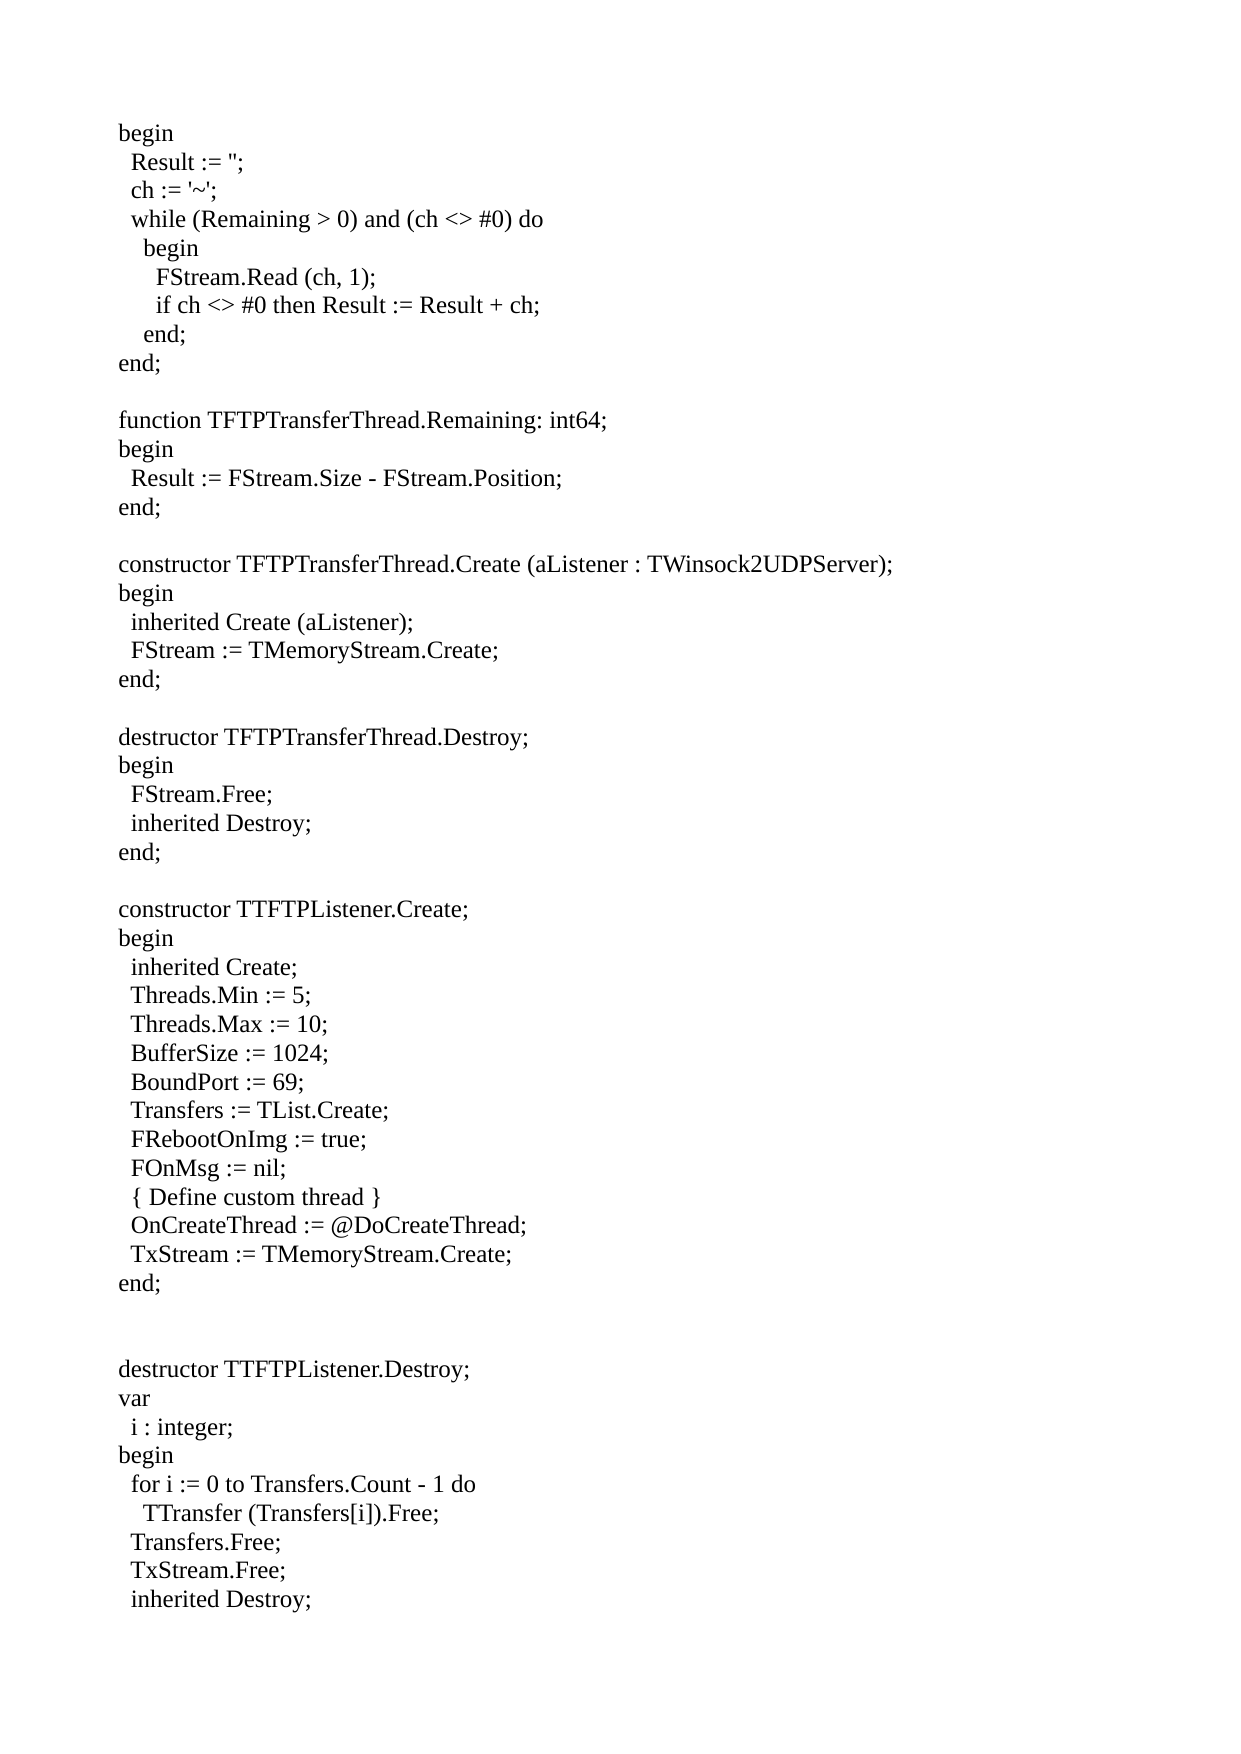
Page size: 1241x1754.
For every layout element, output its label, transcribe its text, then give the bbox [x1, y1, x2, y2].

text end; [118, 837, 1122, 866]
text destructor TTFTPListener.Destroy; [118, 1354, 1122, 1383]
text end; [118, 1268, 1122, 1297]
text FStream.Read (ch, 1); [118, 262, 1122, 291]
text constructor TTFTPListener.Create; [118, 894, 1122, 923]
text Transfers.Free; [118, 1527, 1122, 1556]
text begin [118, 434, 1122, 463]
text end; [118, 348, 1122, 377]
text BoundPort := 69; [118, 1067, 1122, 1096]
text inherited Create (aListener); [118, 607, 1122, 636]
text begin [118, 578, 1122, 607]
text begin [118, 1441, 1122, 1469]
text destructor TFTPTransferThread.Destroy; [118, 722, 1122, 751]
text Result := ''; [118, 147, 1122, 176]
text constructor TFTPTransferThread.Create (aListener : TWinsock2UDPServer); [118, 549, 1122, 578]
text FStream.Free; [118, 779, 1122, 808]
text function TFTPTransferThread.Remaining: int64; [118, 406, 1122, 434]
text var [118, 1383, 1122, 1412]
text for i := 0 to Transfers.Count - 1 do [118, 1469, 1122, 1498]
text TxStream.Free; [118, 1556, 1122, 1584]
text begin [118, 233, 1122, 262]
text if ch <> #0 then Result := Result + ch; [118, 291, 1122, 319]
text Threads.Min := 5; [118, 981, 1122, 1009]
text begin [118, 751, 1122, 779]
text FOnMsg := nil; [118, 1153, 1122, 1182]
text OnCreateThread := @DoCreateThread; [118, 1211, 1122, 1239]
text Transfers := TList.Create; [118, 1096, 1122, 1124]
text TTransfer (Transfers[i]).Free; [118, 1498, 1122, 1527]
text Result := FStream.Size - FStream.Position; [118, 463, 1122, 492]
text begin [118, 923, 1122, 952]
text inherited Create; [118, 952, 1122, 981]
text inherited Destroy; [118, 1584, 1122, 1613]
text FRebootOnImg := true; [118, 1124, 1122, 1153]
text end; [118, 664, 1122, 693]
text end; [118, 319, 1122, 348]
text FStream := TMemoryStream.Create; [118, 636, 1122, 664]
text begin [118, 118, 1122, 147]
text end; [118, 492, 1122, 521]
text ch := '~'; [118, 176, 1122, 204]
text inherited Destroy; [118, 808, 1122, 837]
text Threads.Max := 10; [118, 1009, 1122, 1038]
text i : integer; [118, 1412, 1122, 1441]
text BufferSize := 1024; [118, 1038, 1122, 1067]
text { Define custom thread } [118, 1182, 1122, 1211]
text TxStream := TMemoryStream.Create; [118, 1239, 1122, 1268]
text while (Remaining > 0) and (ch <> #0) do [118, 204, 1122, 233]
